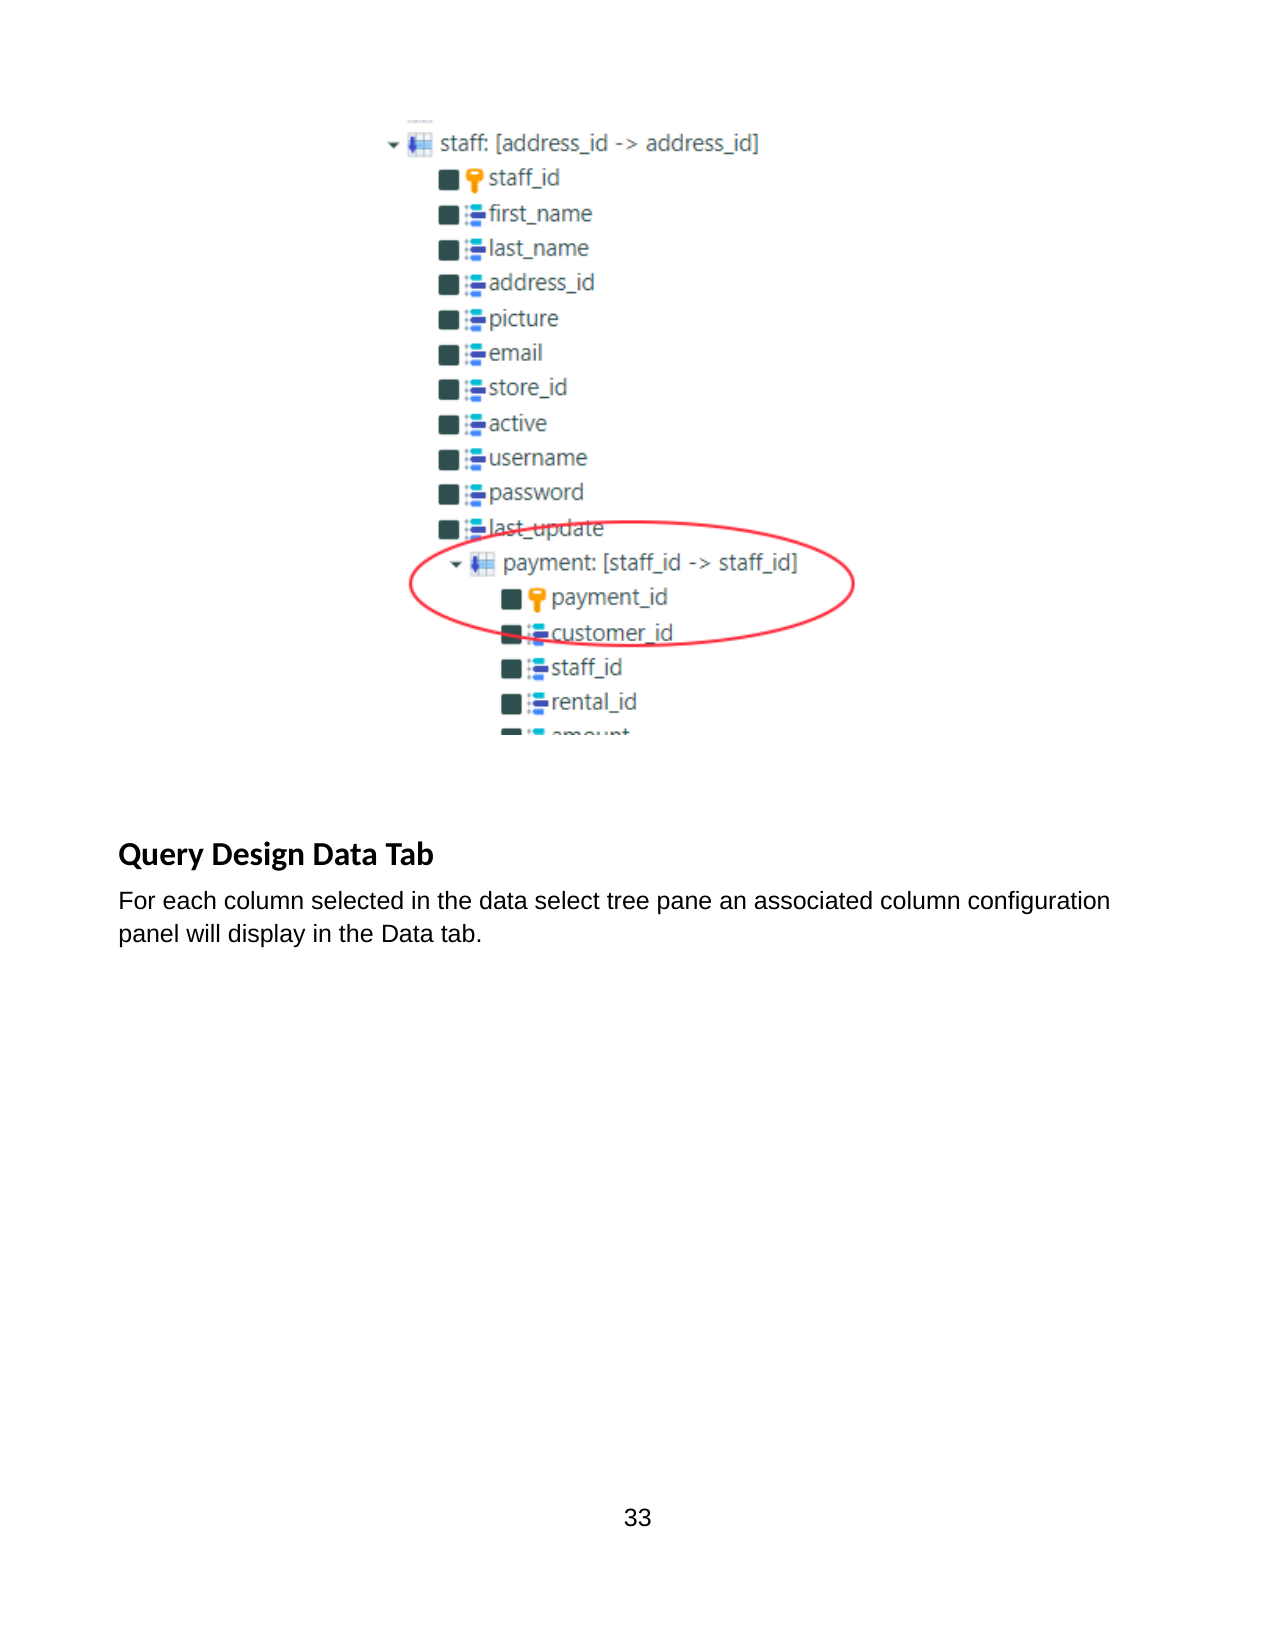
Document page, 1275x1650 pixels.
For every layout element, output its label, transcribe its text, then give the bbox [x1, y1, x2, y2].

text For each column selected in the data select tree pane an associated column configuration panel will display in the Data tab. [118, 886, 1157, 947]
picture [353, 120, 916, 735]
subtitle Query Design Data Tab [118, 832, 1157, 873]
